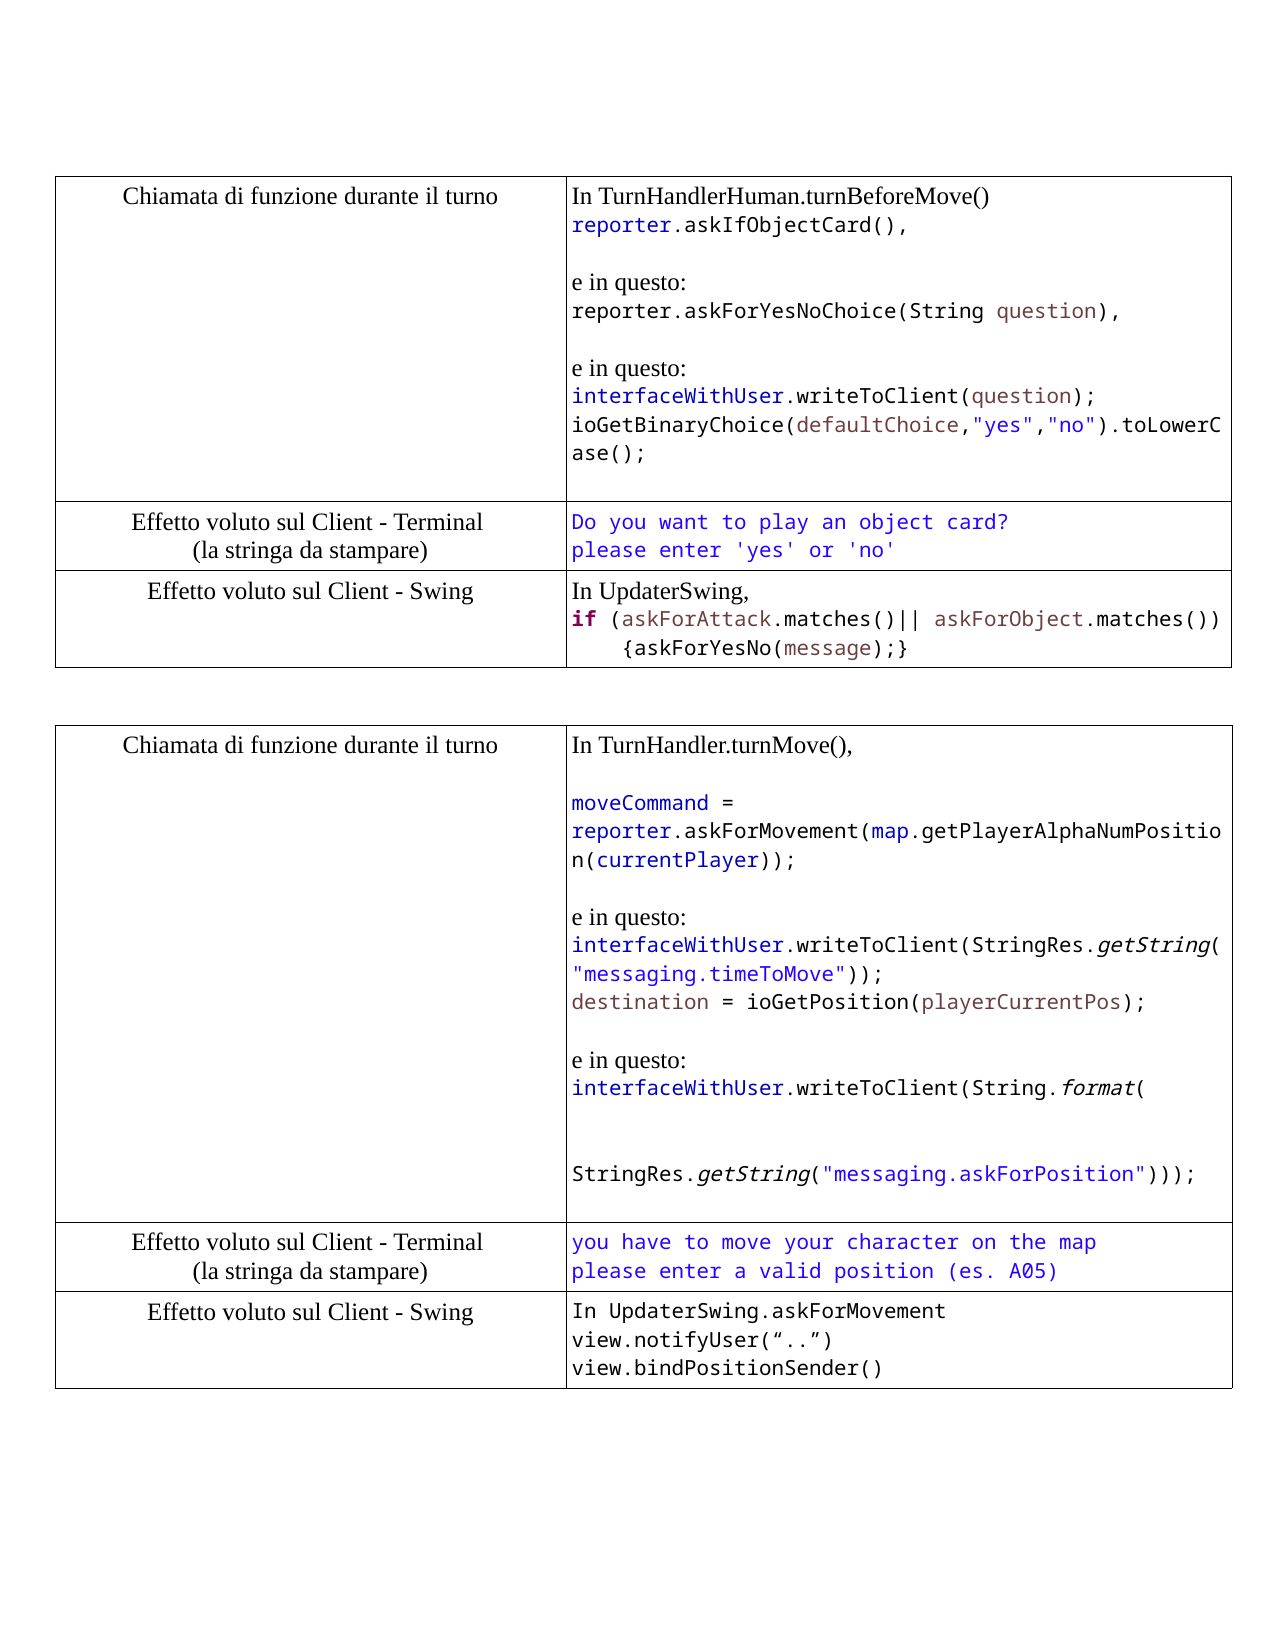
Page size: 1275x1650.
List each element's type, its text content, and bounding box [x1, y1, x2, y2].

table_cell you have to move your character on the map please enter a valid position (es. A05) [567, 1223, 1232, 1291]
table_header Chiamata di funzione durante il turno [56, 177, 566, 501]
table_cell In UpdaterSwing.askForMovement view.notifyUser(“..”) view.bindPositionSender() [567, 1292, 1232, 1388]
table_cell Effetto voluto sul Client - Swing [56, 1292, 566, 1388]
table_cell Effetto voluto sul Client - Terminal (la stringa da stampare) [56, 502, 566, 570]
table_cell Do you want to play an object card? please enter 'yes' or 'no' [567, 502, 1231, 570]
table_cell In UpdaterSwing, if (askForAttack.matches()|| askForObject.matches()) {askForYesNo(message);} [567, 571, 1231, 667]
table_header In TurnHandlerHuman.turnBeforeMove() reporter.askIfObjectCard(), e in questo: reporter.askForYesNoChoice(String question), e in questo: interfaceWithUser.writeToClient(question); ioGetBinaryChoice(defaultChoice,"yes","no").toLowerCase(); [567, 177, 1231, 501]
table_cell Effetto voluto sul Client - Terminal (la stringa da stampare) [56, 1223, 566, 1291]
table_cell Effetto voluto sul Client - Swing [56, 571, 566, 667]
table_header Chiamata di funzione durante il turno [56, 726, 566, 1222]
table_header In TurnHandler.turnMove(), moveCommand = reporter.askForMovement(map.getPlayerAlphaNumPosition(currentPlayer)); e in questo: interfaceWithUser.writeToClient(StringRes.getString("messaging.timeToMove")); destination = ioGetPosition(playerCurrentPos); e in questo: interfaceWithUser.writeToClient(String.format( StringRes.getString("messaging.askForPosition"))); [567, 726, 1232, 1222]
